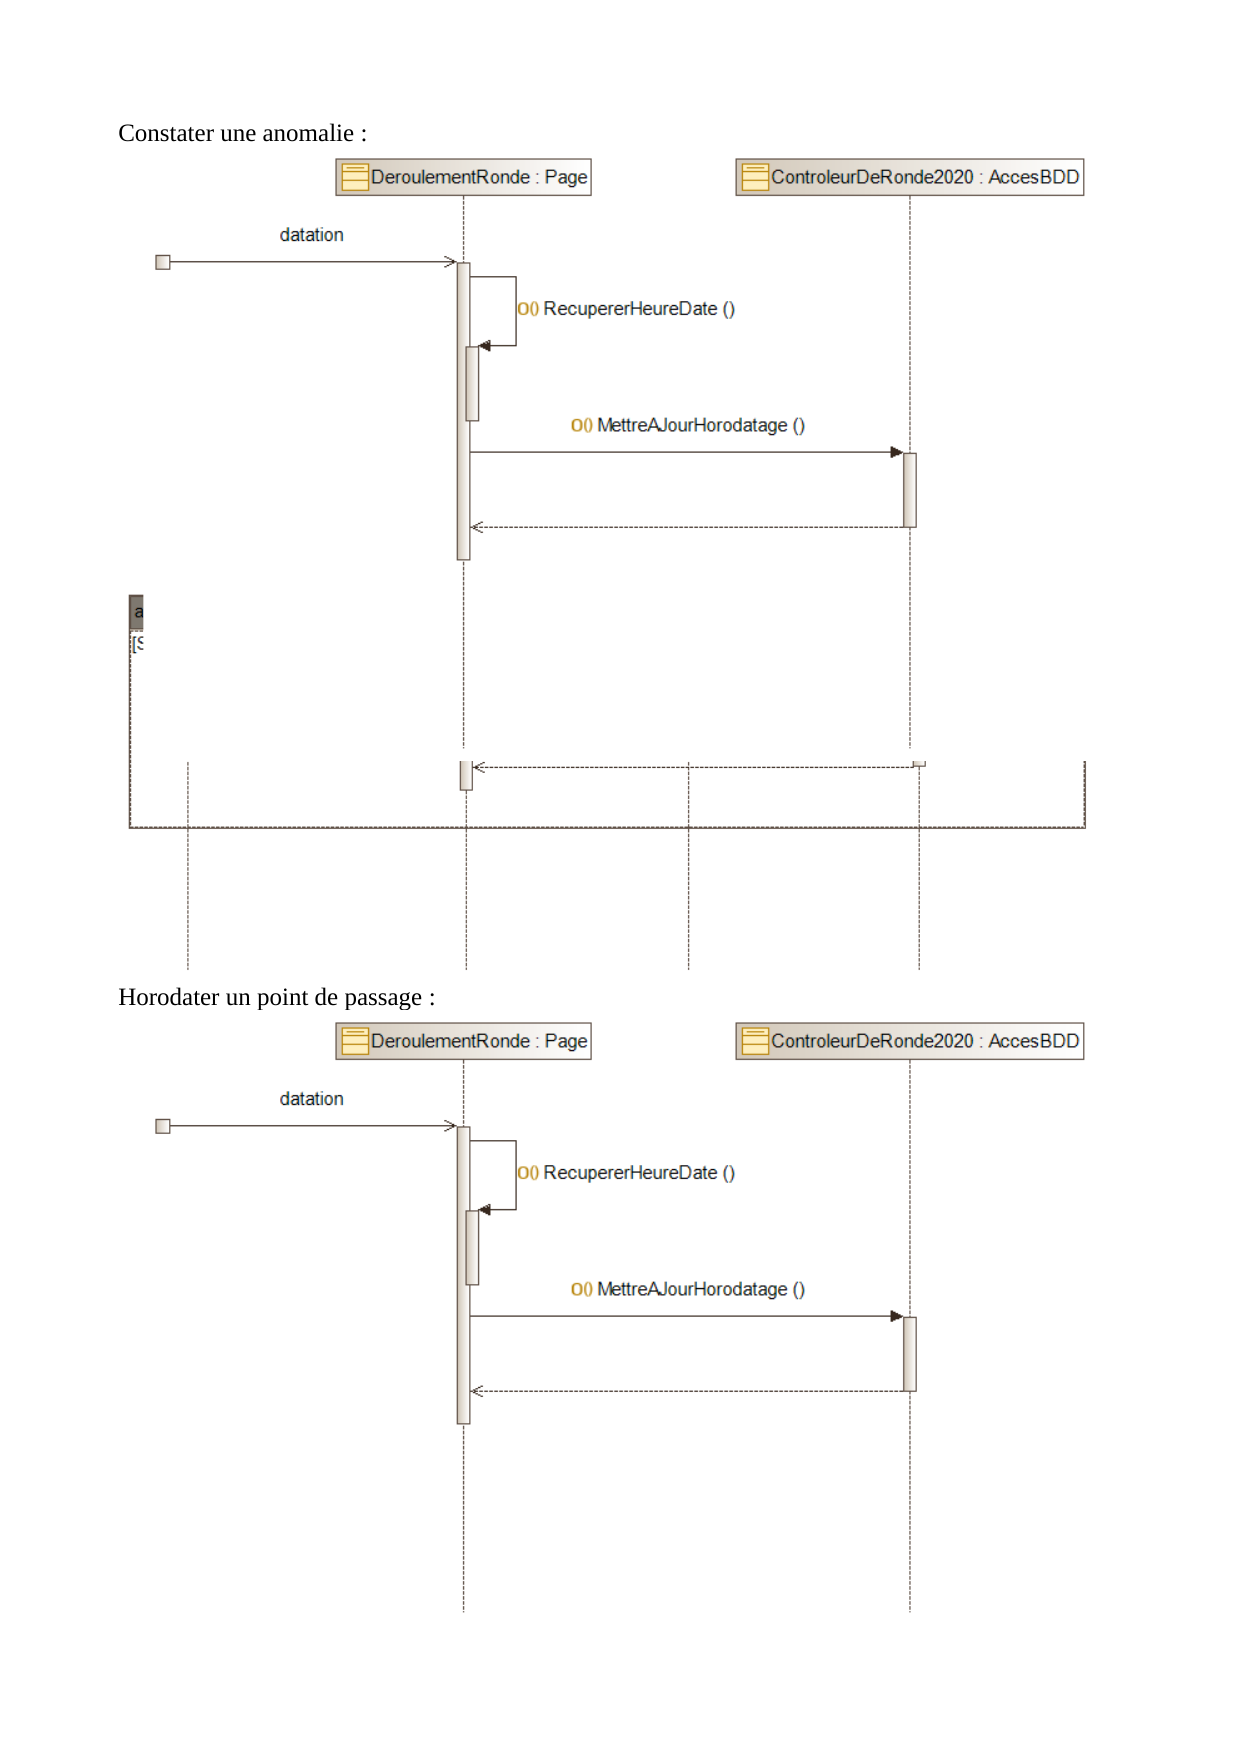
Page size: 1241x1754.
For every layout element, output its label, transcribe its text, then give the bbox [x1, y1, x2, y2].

picture [93, 146, 1098, 982]
text Horodater un point de passage : [118, 982, 1122, 1010]
text Constater une anomalie : [118, 118, 1122, 147]
picture [143, 1010, 1097, 1625]
